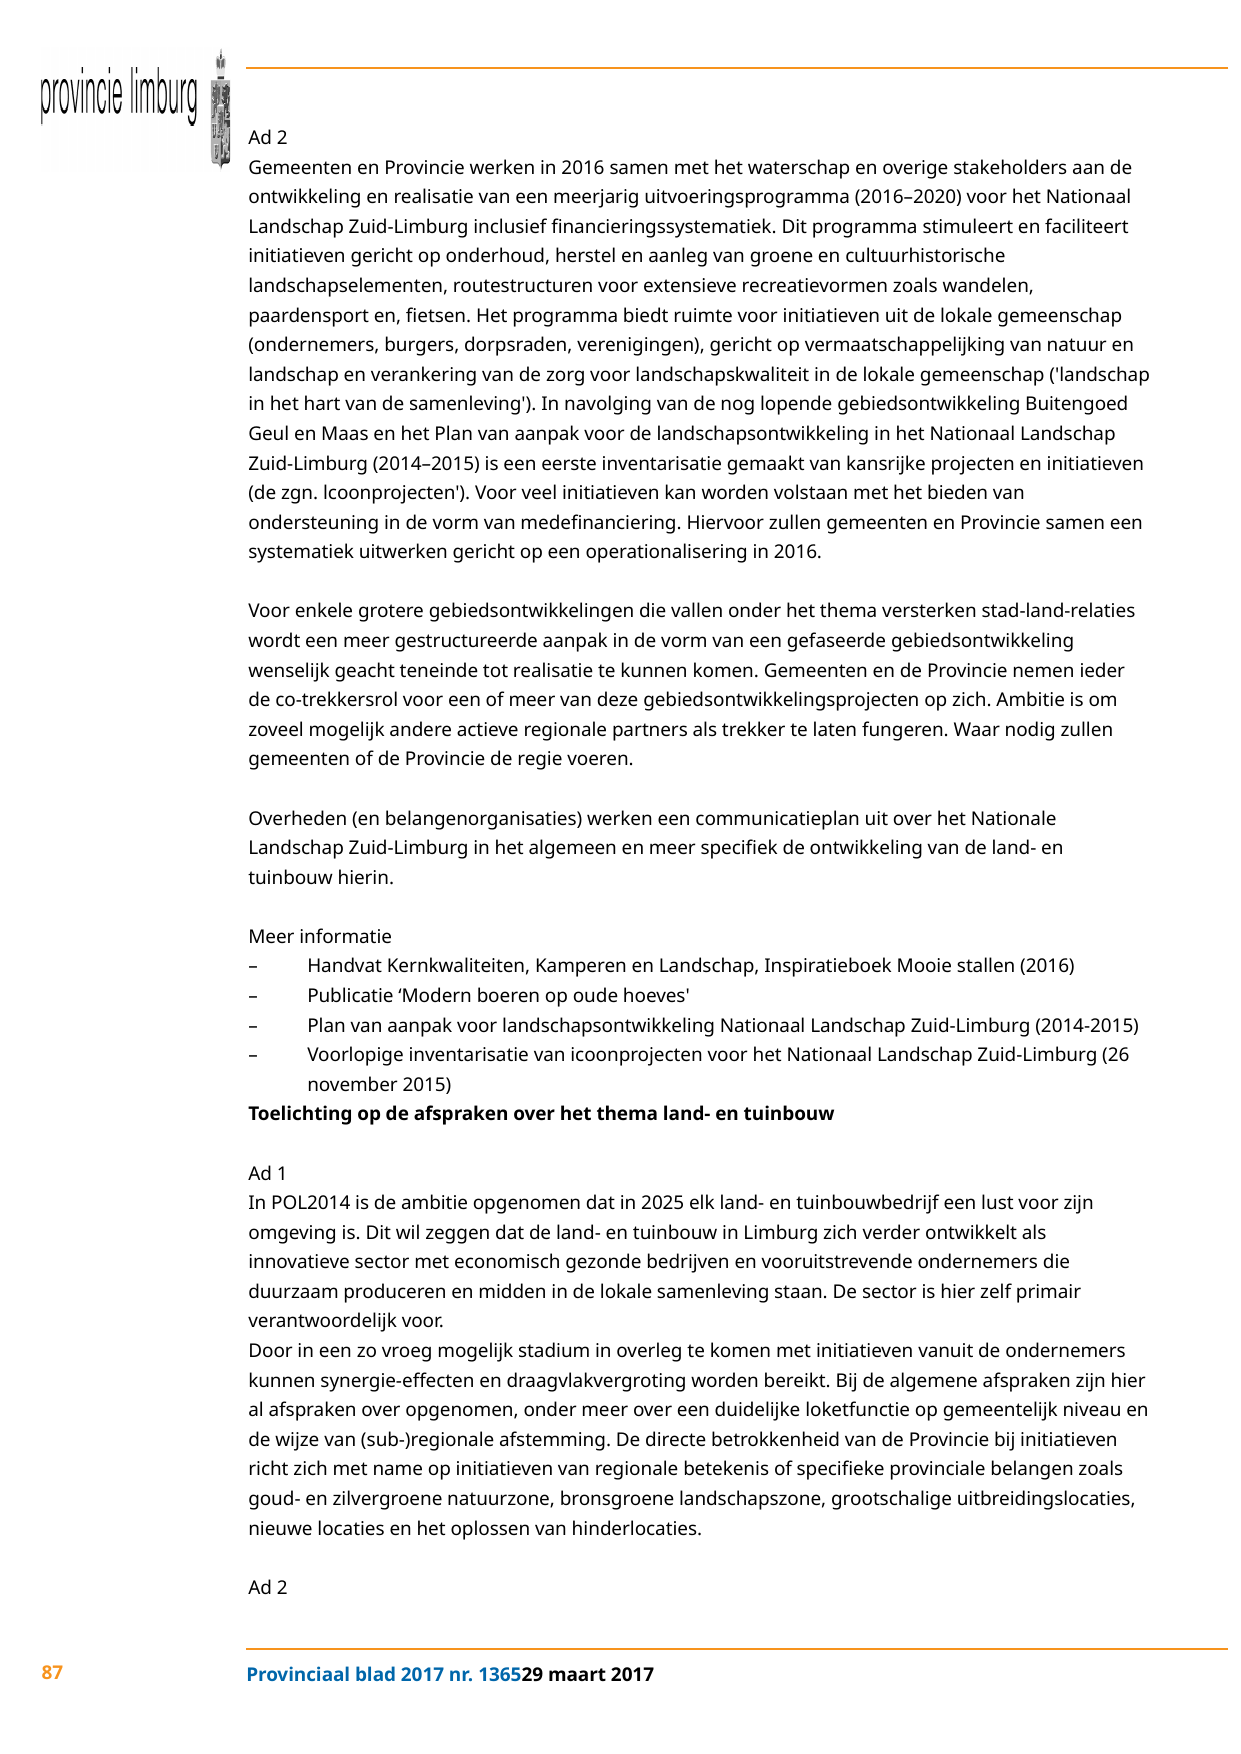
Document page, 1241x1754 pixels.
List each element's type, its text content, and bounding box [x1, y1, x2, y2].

list Plan van aanpak voor landschapsontwikkeling Nationaal Landschap Zuid-Limburg (2014-2015) [248, 1012, 1152, 1038]
picture [41, 47, 231, 172]
text Ad 2 [248, 1574, 1152, 1600]
text Toelichting op de afspraken over het thema land- en tuinbouw [248, 1101, 1152, 1126]
text Overheden (en belangenorganisaties) werken een communicatieplan uit over het Nationale Landschap Zuid-Limburg in het algemeen en meer specifiek de ontwikkeling van de land- en tuinbouw hierin. [248, 805, 1152, 890]
text Voor enkele grotere gebiedsontwikkelingen die vallen onder het thema versterken stad-land-relaties wordt een meer gestructureerde aanpak in de vorm van een gefaseerde gebiedsontwikkeling wenselijk geacht teneinde tot realisatie te kunnen komen. Gemeenten en de Provincie nemen ieder de co-trekkersrol voor een of meer van deze gebiedsontwikkelingsprojecten op zich. Ambitie is om zoveel mogelijk andere actieve regionale partners als trekker te laten fungeren. Waar nodig zullen gemeenten of de Provincie de regie voeren. [248, 598, 1152, 771]
text Gemeenten en Provincie werken in 2016 samen met het waterschap en overige stakeholders aan de ontwikkeling en realisatie van een meerjarig uitvoeringsprogramma (2016–2020) voor het Nationaal Landschap Zuid-Limburg inclusief financieringssystematiek. Dit programma stimuleert en faciliteert initiatieven gericht op onderhoud, herstel en aanleg van groene en cultuurhistorische landschapselementen, routestructuren voor extensieve recreatievormen zoals wandelen, paardensport en, fietsen. Het programma biedt ruimte voor initiatieven uit de lokale gemeenschap (ondernemers, burgers, dorpsraden, verenigingen), gericht op vermaatschappelijking van natuur en landschap en verankering van de zorg voor landschapskwaliteit in de lokale gemeenschap ('landschap in het hart van de samenleving'). In navolging van de nog lopende gebiedsontwikkeling Buitengoed Geul en Maas en het Plan van aanpak voor de landschapsontwikkeling in het Nationaal Landschap Zuid-Limburg (2014–2015) is een eerste inventarisatie gemaakt van kansrijke projecten en initiatieven (de zgn. lcoonprojecten'). Voor veel initiatieven kan worden volstaan met het bieden van ondersteuning in de vorm van medefinanciering. Hiervoor zullen gemeenten en Provincie samen een systematiek uitwerken gericht op een operationalisering in 2016. [248, 154, 1152, 564]
list Publicatie ‘Modern boeren op oude hoeves' [248, 982, 1152, 1008]
text Ad 2 [248, 124, 1152, 150]
list Voorlopige inventarisatie van icoonprojecten voor het Nationaal Landschap Zuid-Limburg (26 november 2015) [248, 1041, 1152, 1097]
text Ad 1 [248, 1160, 1152, 1186]
text In POL2014 is de ambitie opgenomen dat in 2025 elk land- en tuinbouwbedrijf een lust voor zijn omgeving is. Dit wil zeggen dat de land- en tuinbouw in Limburg zich verder ontwikkelt als innovatieve sector met economisch gezonde bedrijven en vooruitstrevende ondernemers die duurzaam produceren en midden in de lokale samenleving staan. De sector is hier zelf primair verantwoordelijk voor. [248, 1189, 1152, 1333]
list Handvat Kernkwaliteiten, Kamperen en Landschap, Inspiratieboek Mooie stallen (2016) [248, 953, 1152, 978]
text Meer informatie [248, 923, 1152, 949]
text Door in een zo vroeg mogelijk stadium in overleg te komen met initiatieven vanuit de ondernemers kunnen synergie-effecten en draagvlakvergroting worden bereikt. Bij de algemene afspraken zijn hier al afspraken over opgenomen, onder meer over een duidelijke loketfunctie op gemeentelijk niveau en de wijze van (sub-)regionale afstemming. De directe betrokkenheid van de Provincie bij initiatieven richt zich met name op initiatieven van regionale betekenis of specifieke provinciale belangen zoals goud- en zilvergroene natuurzone, bronsgroene landschapszone, grootschalige uitbreidingslocaties, nieuwe locaties en het oplossen van hinderlocaties. [248, 1337, 1152, 1541]
